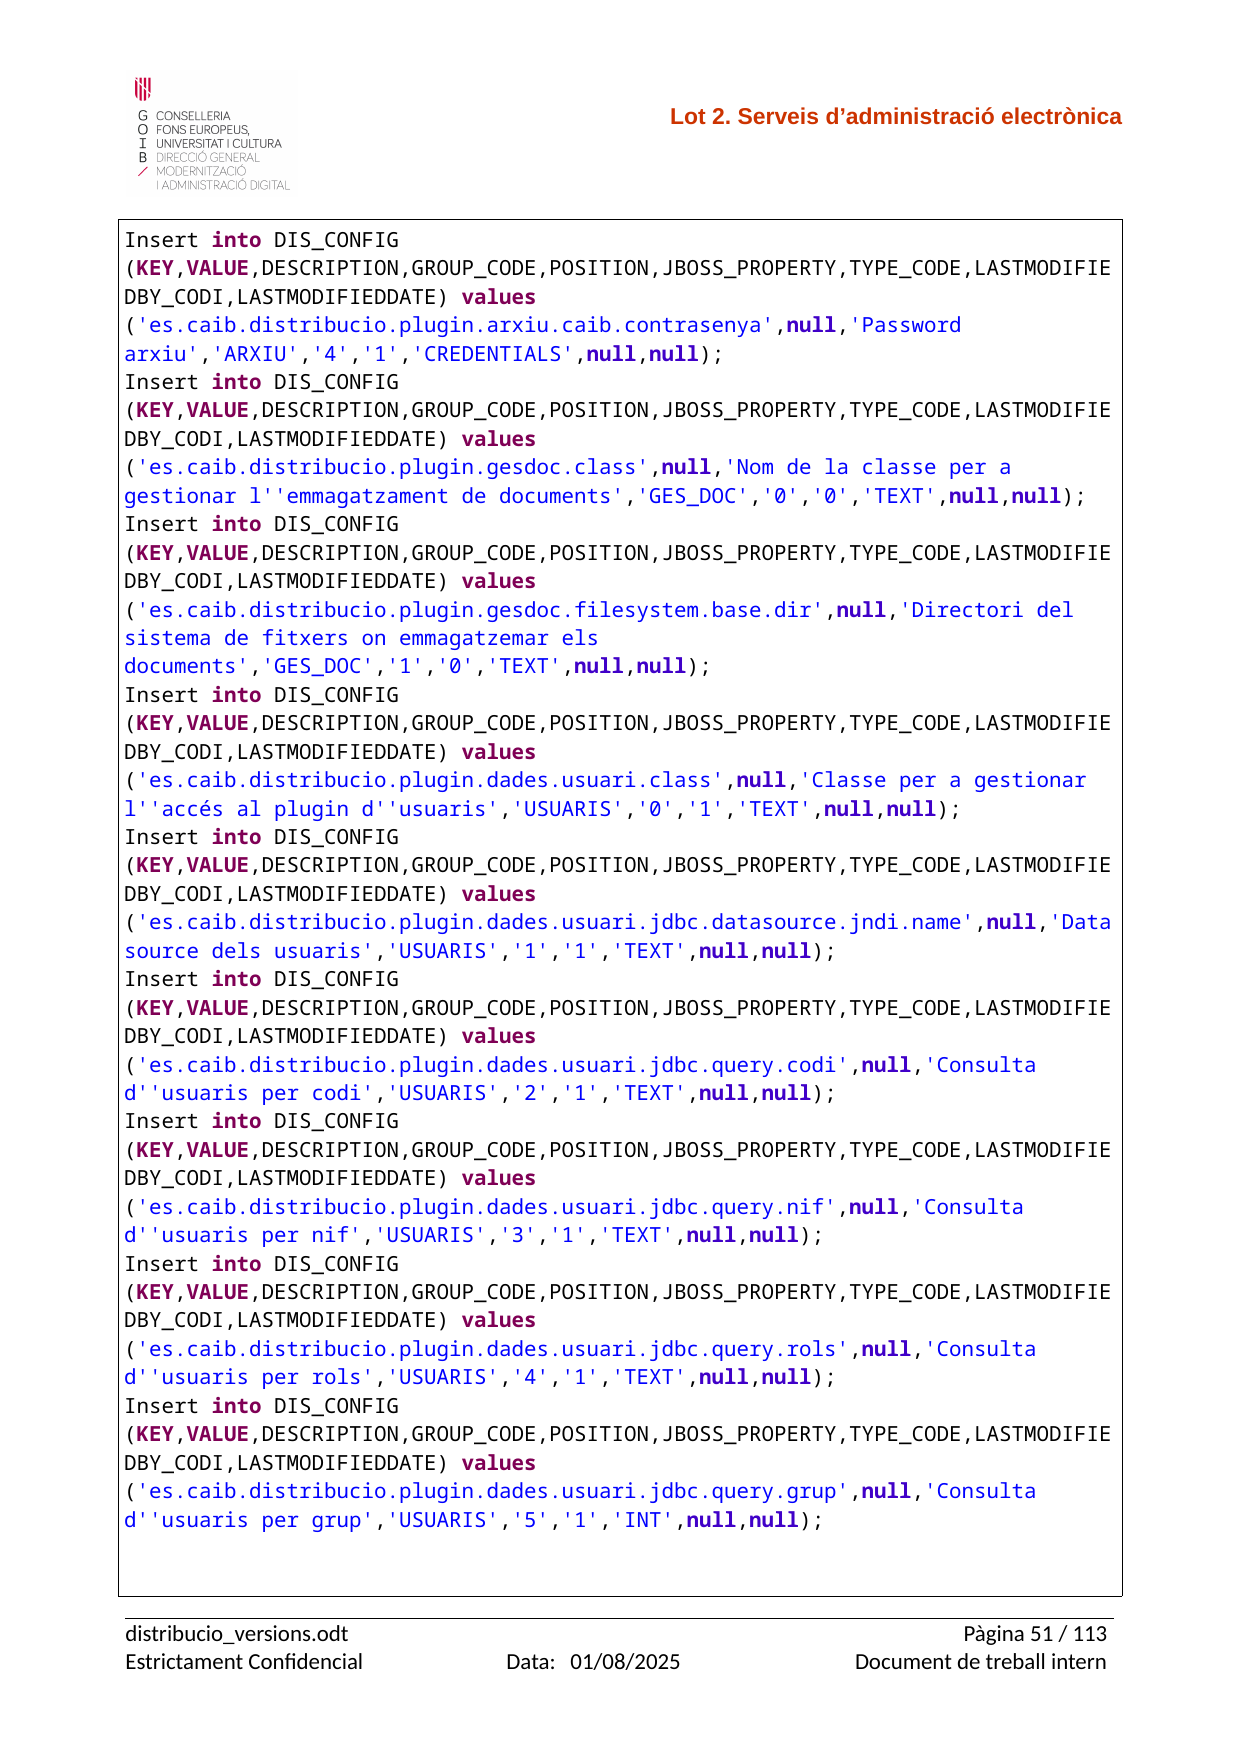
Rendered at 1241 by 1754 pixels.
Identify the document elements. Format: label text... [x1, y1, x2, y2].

picture [126, 70, 299, 197]
table_header Insert into DIS_CONFIG (KEY,VALUE,DESCRIPTION,GROUP_CODE,POSITION,JBOSS_PROPERTY,TYPE_CODE,LASTMODIFIEDBY_CODI,LASTMODIFIEDDATE) values ('es.caib.distribucio.plugin.arxiu.caib.contrasenya',null,'Password arxiu','ARXIU','4','1','CREDENTIALS',null,null); Insert into DIS_CONFIG (KEY,VALUE,DESCRIPTION,GROUP_CODE,POSITION,JBOSS_PROPERTY,TYPE_CODE,LASTMODIFIEDBY_CODI,LASTMODIFIEDDATE) values ('es.caib.distribucio.plugin.gesdoc.class',null,'Nom de la classe per a gestionar l''emmagatzament de documents','GES_DOC','0','0','TEXT',null,null); Insert into DIS_CONFIG (KEY,VALUE,DESCRIPTION,GROUP_CODE,POSITION,JBOSS_PROPERTY,TYPE_CODE,LASTMODIFIEDBY_CODI,LASTMODIFIEDDATE) values ('es.caib.distribucio.plugin.gesdoc.filesystem.base.dir',null,'Directori del sistema de fitxers on emmagatzemar els documents','GES_DOC','1','0','TEXT',null,null); Insert into DIS_CONFIG (KEY,VALUE,DESCRIPTION,GROUP_CODE,POSITION,JBOSS_PROPERTY,TYPE_CODE,LASTMODIFIEDBY_CODI,LASTMODIFIEDDATE) values ('es.caib.distribucio.plugin.dades.usuari.class',null,'Classe per a gestionar l''accés al plugin d''usuaris','USUARIS','0','1','TEXT',null,null); Insert into DIS_CONFIG (KEY,VALUE,DESCRIPTION,GROUP_CODE,POSITION,JBOSS_PROPERTY,TYPE_CODE,LASTMODIFIEDBY_CODI,LASTMODIFIEDDATE) values ('es.caib.distribucio.plugin.dades.usuari.jdbc.datasource.jndi.name',null,'Datasource dels usuaris','USUARIS','1','1','TEXT',null,null); Insert into DIS_CONFIG (KEY,VALUE,DESCRIPTION,GROUP_CODE,POSITION,JBOSS_PROPERTY,TYPE_CODE,LASTMODIFIEDBY_CODI,LASTMODIFIEDDATE) values ('es.caib.distribucio.plugin.dades.usuari.jdbc.query.codi',null,'Consulta d''usuaris per codi','USUARIS','2','1','TEXT',null,null); Insert into DIS_CONFIG (KEY,VALUE,DESCRIPTION,GROUP_CODE,POSITION,JBOSS_PROPERTY,TYPE_CODE,LASTMODIFIEDBY_CODI,LASTMODIFIEDDATE) values ('es.caib.distribucio.plugin.dades.usuari.jdbc.query.nif',null,'Consulta d''usuaris per nif','USUARIS','3','1','TEXT',null,null); Insert into DIS_CONFIG (KEY,VALUE,DESCRIPTION,GROUP_CODE,POSITION,JBOSS_PROPERTY,TYPE_CODE,LASTMODIFIEDBY_CODI,LASTMODIFIEDDATE) values ('es.caib.distribucio.plugin.dades.usuari.jdbc.query.rols',null,'Consulta d''usuaris per rols','USUARIS','4','1','TEXT',null,null); Insert into DIS_CONFIG (KEY,VALUE,DESCRIPTION,GROUP_CODE,POSITION,JBOSS_PROPERTY,TYPE_CODE,LASTMODIFIEDBY_CODI,LASTMODIFIEDDATE) values ('es.caib.distribucio.plugin.dades.usuari.jdbc.query.grup',null,'Consulta d''usuaris per grup','USUARIS','5','1','INT',null,null); [119, 220, 1122, 1596]
